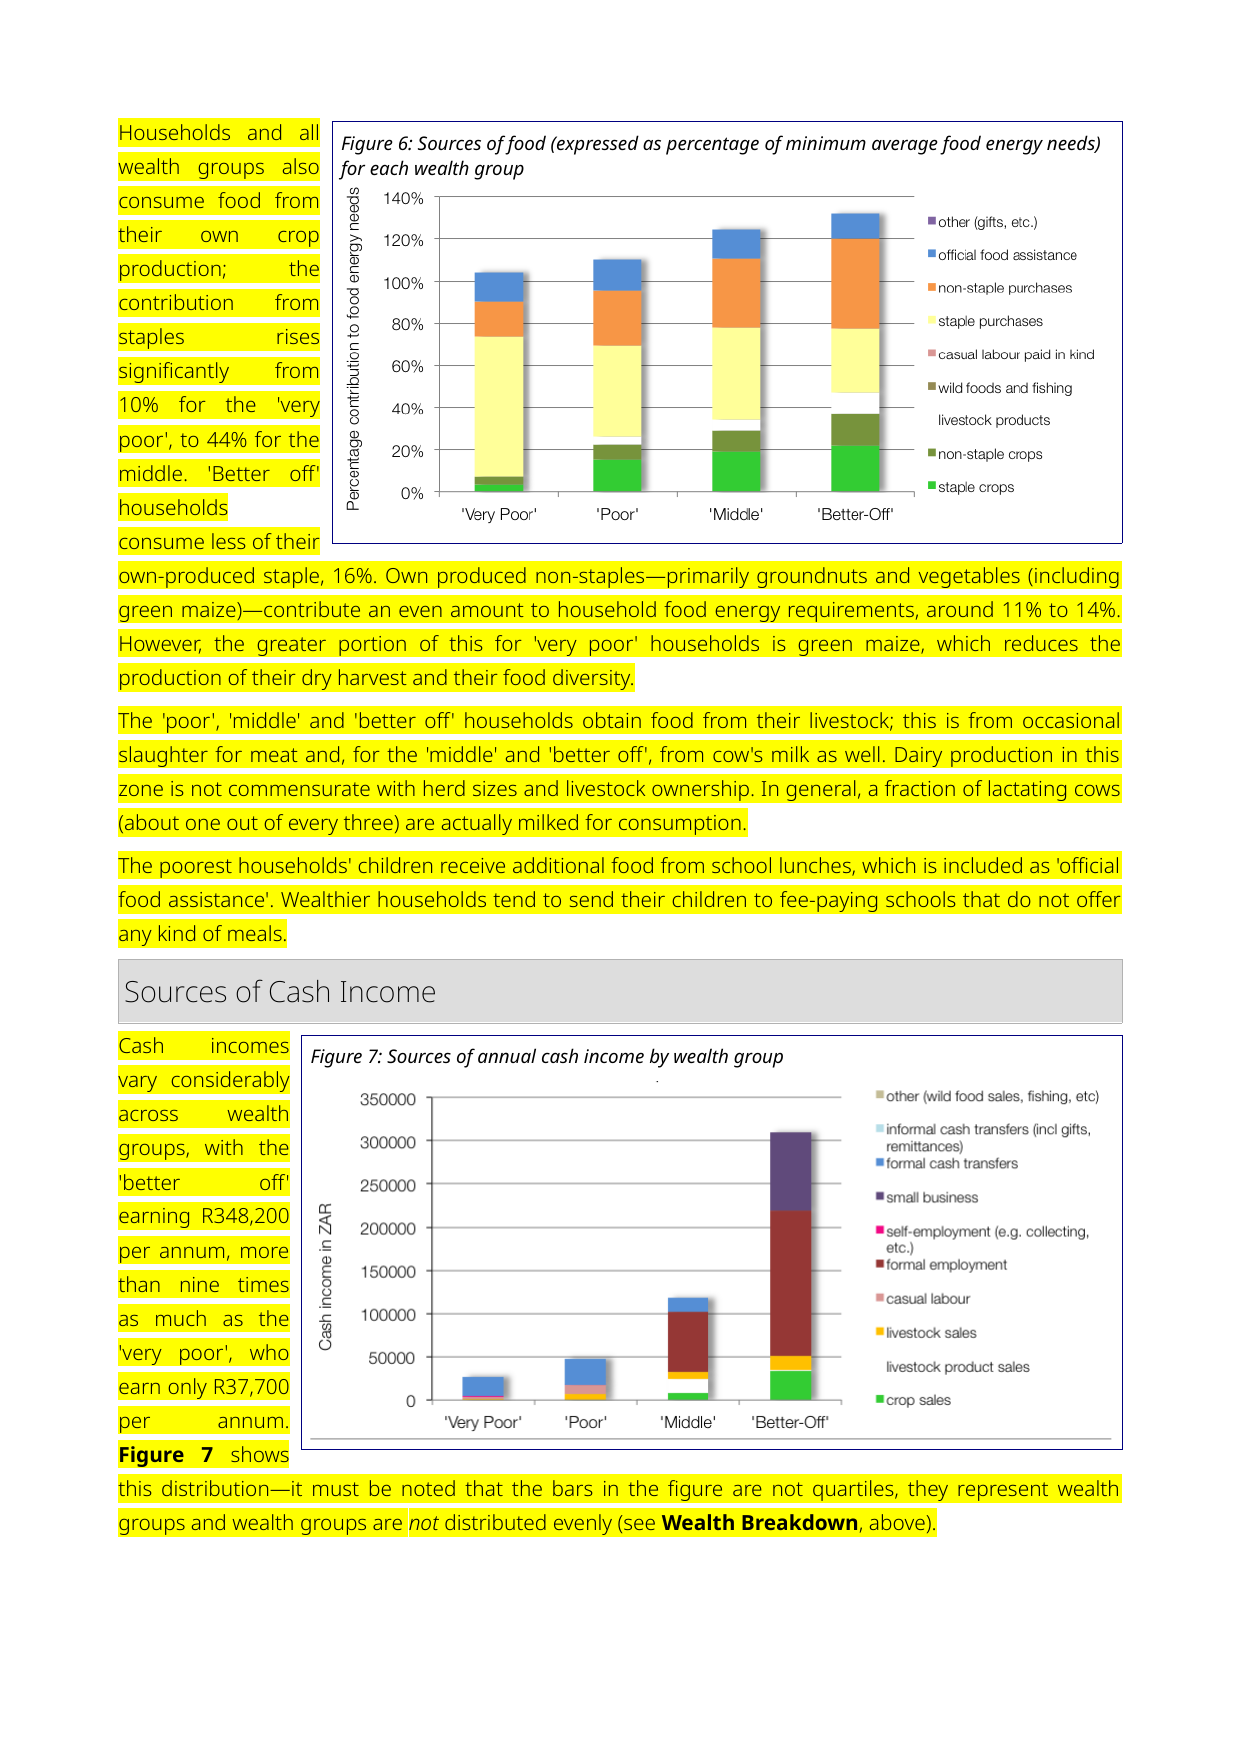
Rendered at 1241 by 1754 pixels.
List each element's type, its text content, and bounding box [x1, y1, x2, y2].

text Households and all wealth groups also consume food from their own crop production; the contribution from staples rises significantly from 10% for the 'very poor', to 44% for the middle. 'Better off' households consume less of their own-produced staple, 16%. Own produced non-staples—primarily groundnuts and vegetables (including green maize)—contribute an even amount to household food energy requirements, around 11% to 14%. However, the greater portion of this for 'very poor' households is green maize, which reduces the production of their dry harvest and their food diversity. [118, 118, 1122, 692]
text Cash incomes vary considerably across wealth groups, with the 'better off' earning R348,200 per annum, more than nine times as much as the 'very poor', who earn only R37,700 per annum. Figure 7 shows this distribution—it must be noted that the bars in the figure are not quartiles, they represent wealth groups and wealth groups are not distributed evenly (see Wealth Breakdown, above). [118, 1031, 1122, 1537]
text Figure 7: Sources of annual cash income by wealth group [310, 1044, 1113, 1069]
picture [340, 181, 1117, 529]
picture [310, 1081, 1112, 1440]
text The poorest households' children receive additional food from school lunches, which is included as 'official food assistance'. Wealthier households tend to send their children to fee-paying schools that do not offer any kind of meals. [118, 851, 1122, 948]
table_header Sources of Cash Income [119, 960, 1122, 1022]
text Figure 6: Sources of food (expressed as percentage of minimum average food energy needs) for each wealth group [341, 130, 1113, 181]
text The 'poor', 'middle' and 'better off' households obtain food from their livestock; this is from occasional slaughter for meat and, for the 'middle' and 'better off', from cow's milk as well. Dairy production in this zone is not commensurate with herd sizes and livestock ownership. In general, a fraction of lactating cows (about one out of every three) are actually milked for consumption. [118, 706, 1122, 837]
